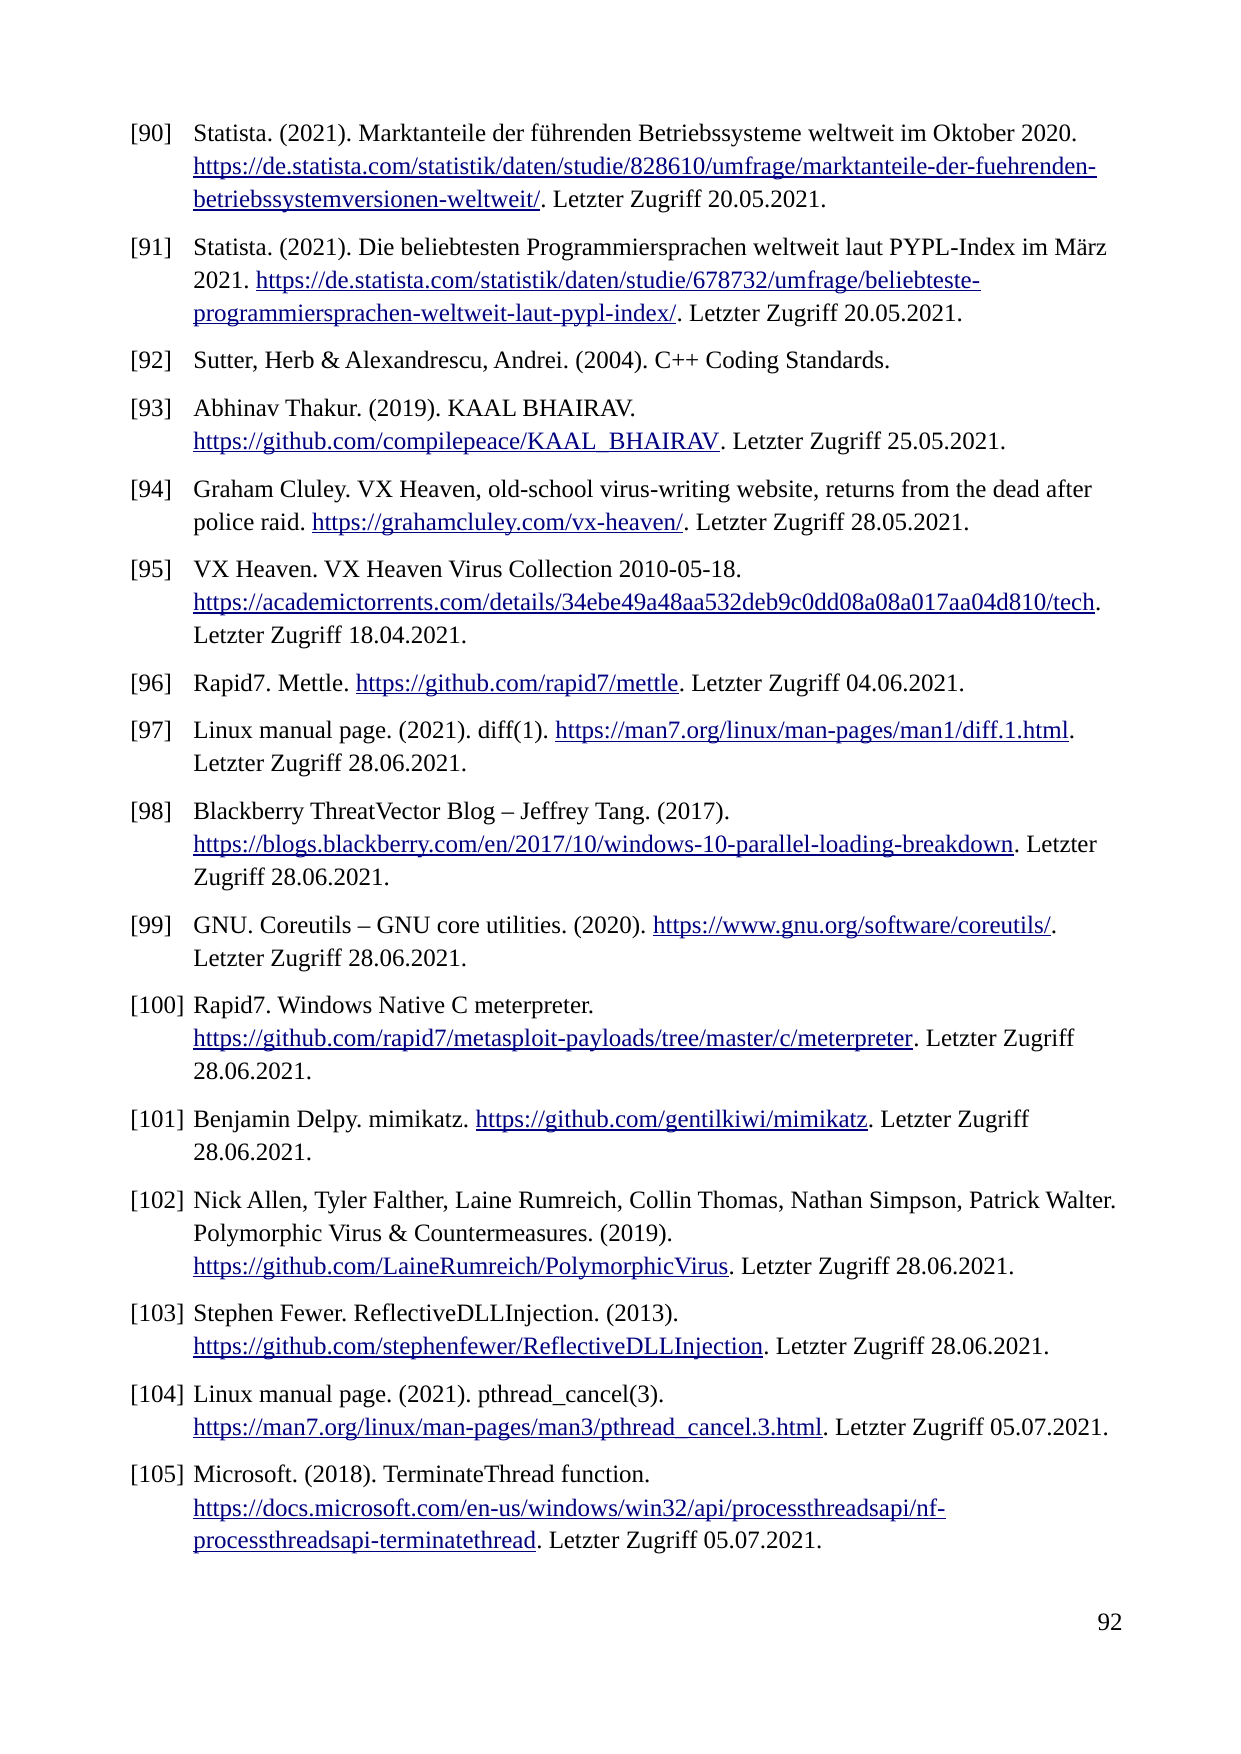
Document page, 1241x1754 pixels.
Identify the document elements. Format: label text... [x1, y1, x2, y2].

list Blackberry ThreatVector Blog – Jeffrey Tang. (2017). https://blogs.blackberry.com/en/2017/10/windows-10-parallel-loading-breakdown. Letzter Zugriff 28.06.2021. [130, 796, 1122, 891]
list Stephen Fewer. ReflectiveDLLInjection. (2013). https://github.com/stephenfewer/ReflectiveDLLInjection. Letzter Zugriff 28.06.2021. [130, 1298, 1122, 1360]
list Rapid7. Windows Native C meterpreter. https://github.com/rapid7/metasploit-payloads/tree/master/c/meterpreter. Letzter Zugriff 28.06.2021. [130, 990, 1122, 1085]
list Microsoft. (2018). TerminateThread function. https://docs.microsoft.com/en-us/windows/win32/api/processthreadsapi/nf-processthreadsapi-terminatethread. Letzter Zugriff 05.07.2021. [130, 1459, 1122, 1554]
list Sutter, Herb & Alexandrescu, Andrei. (2004). C++ Coding Standards. [130, 345, 1122, 374]
list Statista. (2021). Die beliebtesten Programmiersprachen weltweit laut PYPL-Index im März 2021. https://de.statista.com/statistik/daten/studie/678732/umfrage/beliebteste-programmiersprachen-weltweit-laut-pypl-index/. Letzter Zugriff 20.05.2021. [130, 232, 1122, 327]
list Nick Allen, Tyler Falther, Laine Rumreich, Collin Thomas, Nathan Simpson, Patrick Walter. Polymorphic Virus & Countermeasures. (2019). https://github.com/LaineRumreich/PolymorphicVirus. Letzter Zugriff 28.06.2021. [130, 1185, 1122, 1279]
list Graham Cluley. VX Heaven, old-school virus-writing website, returns from the dead after police raid. https://grahamcluley.com/vx-heaven/. Letzter Zugriff 28.05.2021. [130, 474, 1122, 535]
list GNU. Coreutils – GNU core utilities. (2020). https://www.gnu.org/software/coreutils/. Letzter Zugriff 28.06.2021. [130, 910, 1122, 972]
list Linux manual page. (2021). pthread_cancel(3). https://man7.org/linux/man-pages/man3/pthread_cancel.3.html. Letzter Zugriff 05.07.2021. [130, 1379, 1122, 1441]
list Benjamin Delpy. mimikatz. https://github.com/gentilkiwi/mimikatz. Letzter Zugriff 28.06.2021. [130, 1104, 1122, 1166]
list VX Heaven. VX Heaven Virus Collection 2010-05-18. https://academictorrents.com/details/34ebe49a48aa532deb9c0dd08a08a017aa04d810/tech. Letzter Zugriff 18.04.2021. [130, 554, 1122, 649]
list Linux manual page. (2021). diff(1). https://man7.org/linux/man-pages/man1/diff.1.html. Letzter Zugriff 28.06.2021. [130, 716, 1122, 777]
list Rapid7. Mettle. https://github.com/rapid7/mettle. Letzter Zugriff 04.06.2021. [130, 668, 1122, 697]
list Abhinav Thakur. (2019). KAAL BHAIRAV. https://github.com/compilepeace/KAAL_BHAIRAV. Letzter Zugriff 25.05.2021. [130, 393, 1122, 455]
list Statista. (2021). Marktanteile der führenden Betriebssysteme weltweit im Oktober 2020. https://de.statista.com/statistik/daten/studie/828610/umfrage/marktanteile-der-fuehrenden-betriebssystemversionen-weltweit/. Letzter Zugriff 20.05.2021. [130, 118, 1122, 213]
